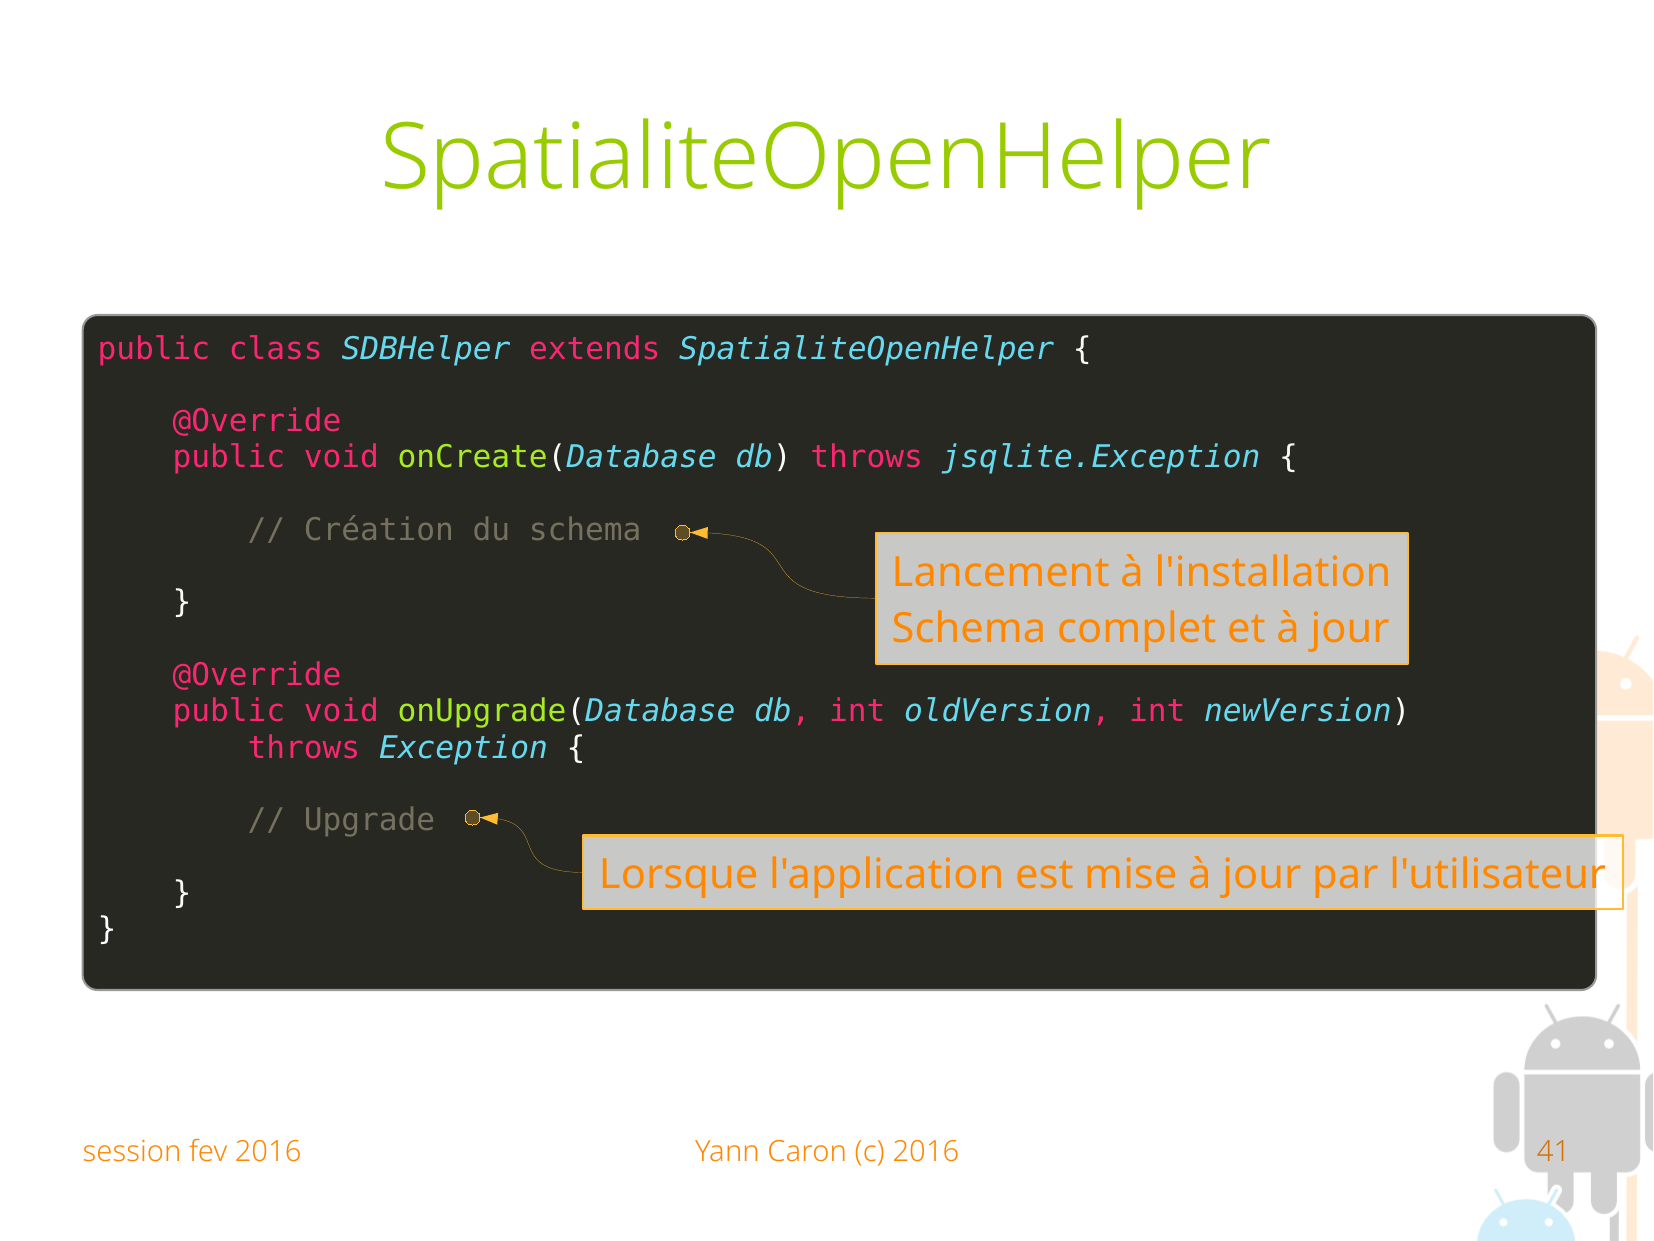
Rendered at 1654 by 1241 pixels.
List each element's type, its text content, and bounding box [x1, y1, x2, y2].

picture [240, 423, 1654, 1241]
picture [1598, 837, 1622, 908]
text_box [675, 525, 690, 541]
title SpatialiteOpenHelper [82, 49, 1571, 257]
text_box [465, 810, 480, 826]
text_box Lorsque l'application est mise à jour par l'utilisateur [583, 835, 1564, 902]
text_box Lancement à l'installation Schema complet et à jour [875, 532, 1381, 648]
text_box public class SDBHelper extends SpatialiteOpenHelper { @Override public void onCreate(Database db) throws jsqlite.Exception { // Création du schema } @Override public void onUpgrade(Database db, int oldVersion, int newVersion) throws Exception { // Upgrade } } [82, 315, 1597, 991]
